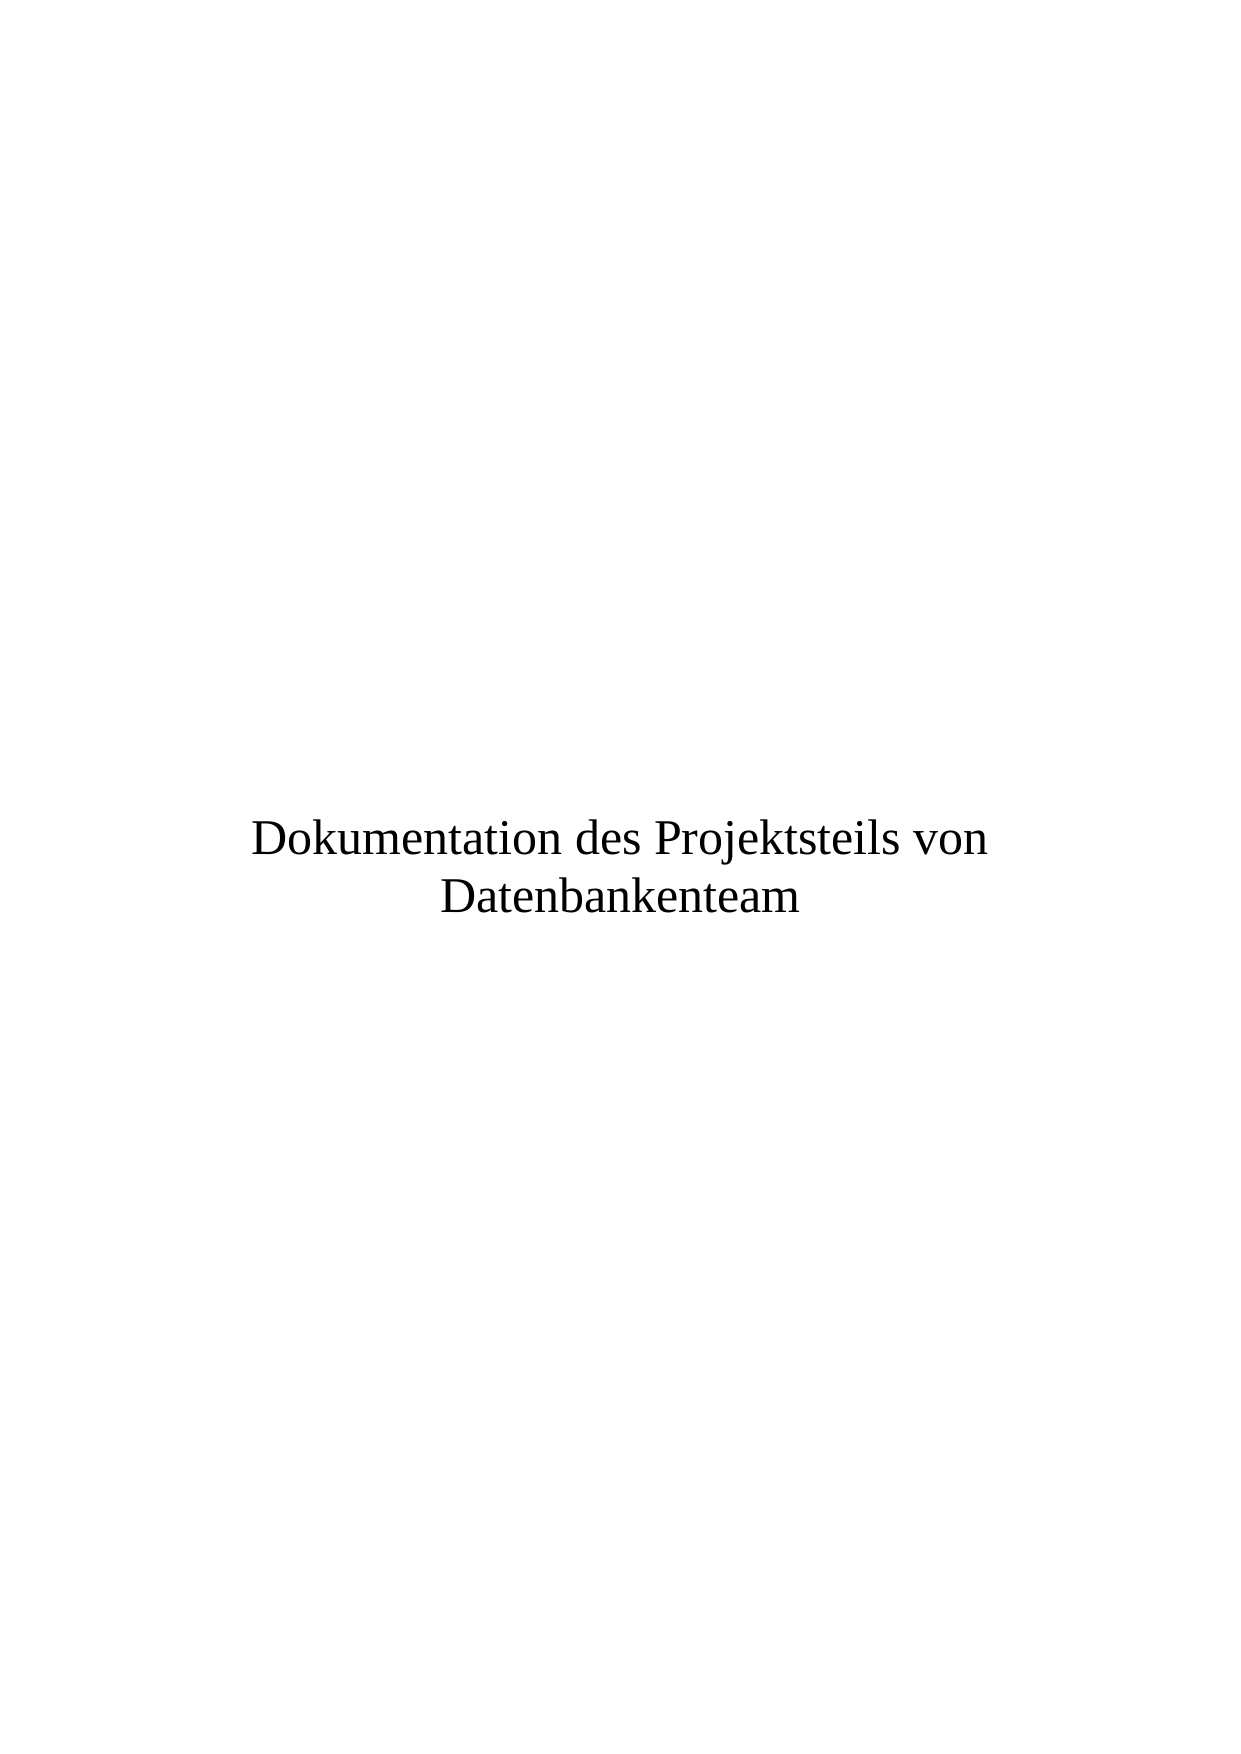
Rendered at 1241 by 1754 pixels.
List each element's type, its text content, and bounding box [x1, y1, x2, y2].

text Dokumentation des Projektsteils von Datenbankenteam [118, 808, 1122, 923]
